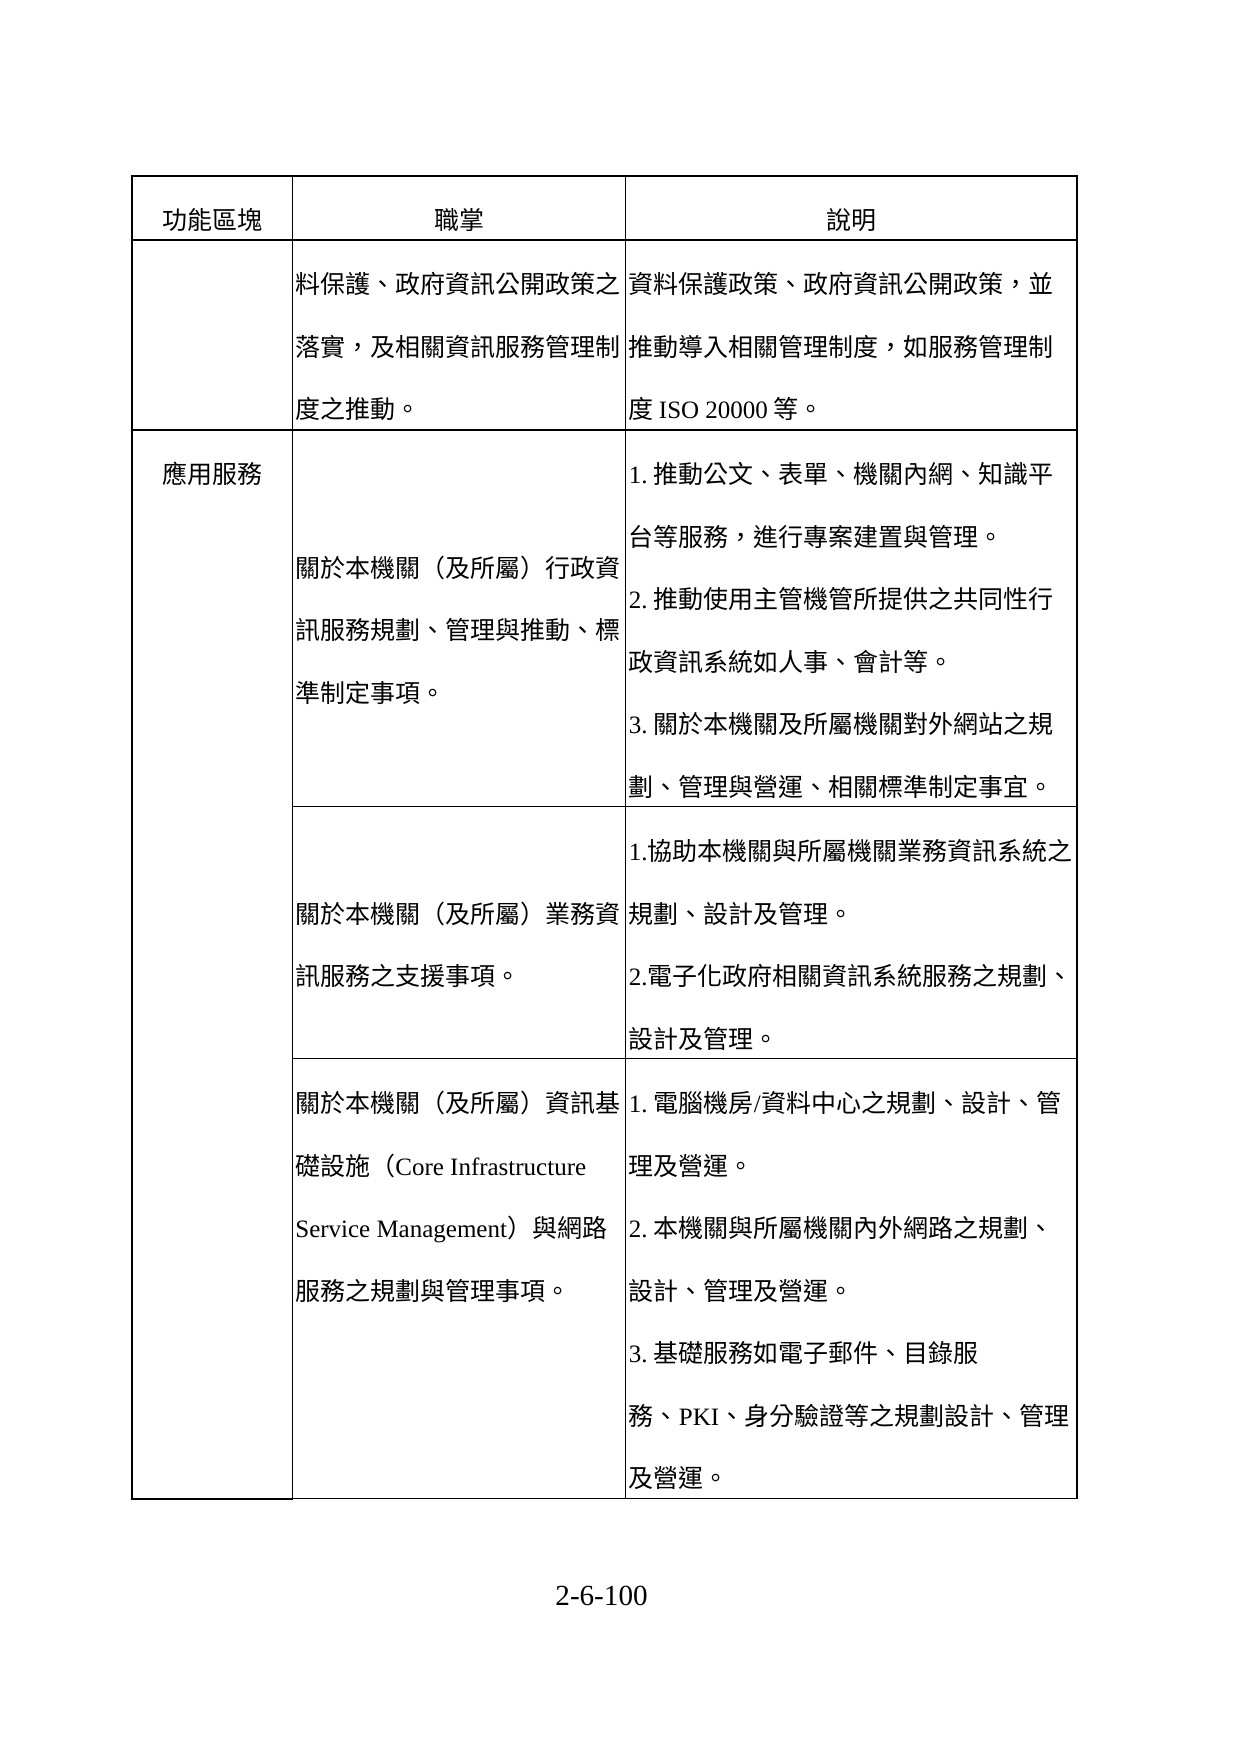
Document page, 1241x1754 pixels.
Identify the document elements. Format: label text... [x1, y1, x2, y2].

table_header 職掌 [293, 177, 625, 239]
table_cell [133, 241, 292, 429]
table_cell 1.協助本機關與所屬機關業務資訊系統之規劃、設計及管理。 2.電子化政府相關資訊系統服務之規劃、設計及管理。 [626, 807, 1076, 1058]
table_header 說明 [626, 177, 1076, 239]
table_cell 資料保護政策、政府資訊公開政策，並推動導入相關管理制度，如服務管理制度ISO 20000等。 [626, 241, 1076, 429]
table_cell 1. 推動公文、表單、機關內網、知識平台等服務，進行專案建置與管理。 2. 推動使用主管機管所提供之共同性行政資訊系統如人事、會計等。 3. 關於本機關及所屬機關對外網站之規劃、管理與營運、相關標準制定事宜。 [626, 431, 1076, 806]
table_cell 關於本機關（及所屬）行政資訊服務規劃、管理與推動、標準制定事項。 [293, 431, 625, 806]
table_cell 應用服務 [133, 431, 292, 1498]
table_header 功能區塊 [133, 177, 292, 239]
table_cell 關於本機關（及所屬）業務資訊服務之支援事項。 [293, 807, 625, 1058]
table_cell 1. 電腦機房/資料中心之規劃、設計、管理及營運。 2. 本機關與所屬機關內外網路之規劃、設計、管理及營運。 3. 基礎服務如電子郵件、目錄服務、PKI、身分驗證等之規劃設計、管理及營運。 [626, 1059, 1076, 1498]
table_cell 關於本機關（及所屬）資訊基礎設施（Core Infrastructure Service Management）與網路服務之規劃與管理事項。 [293, 1059, 625, 1498]
table_cell 料保護、政府資訊公開政策之落實，及相關資訊服務管理制度之推動。 [293, 241, 625, 429]
